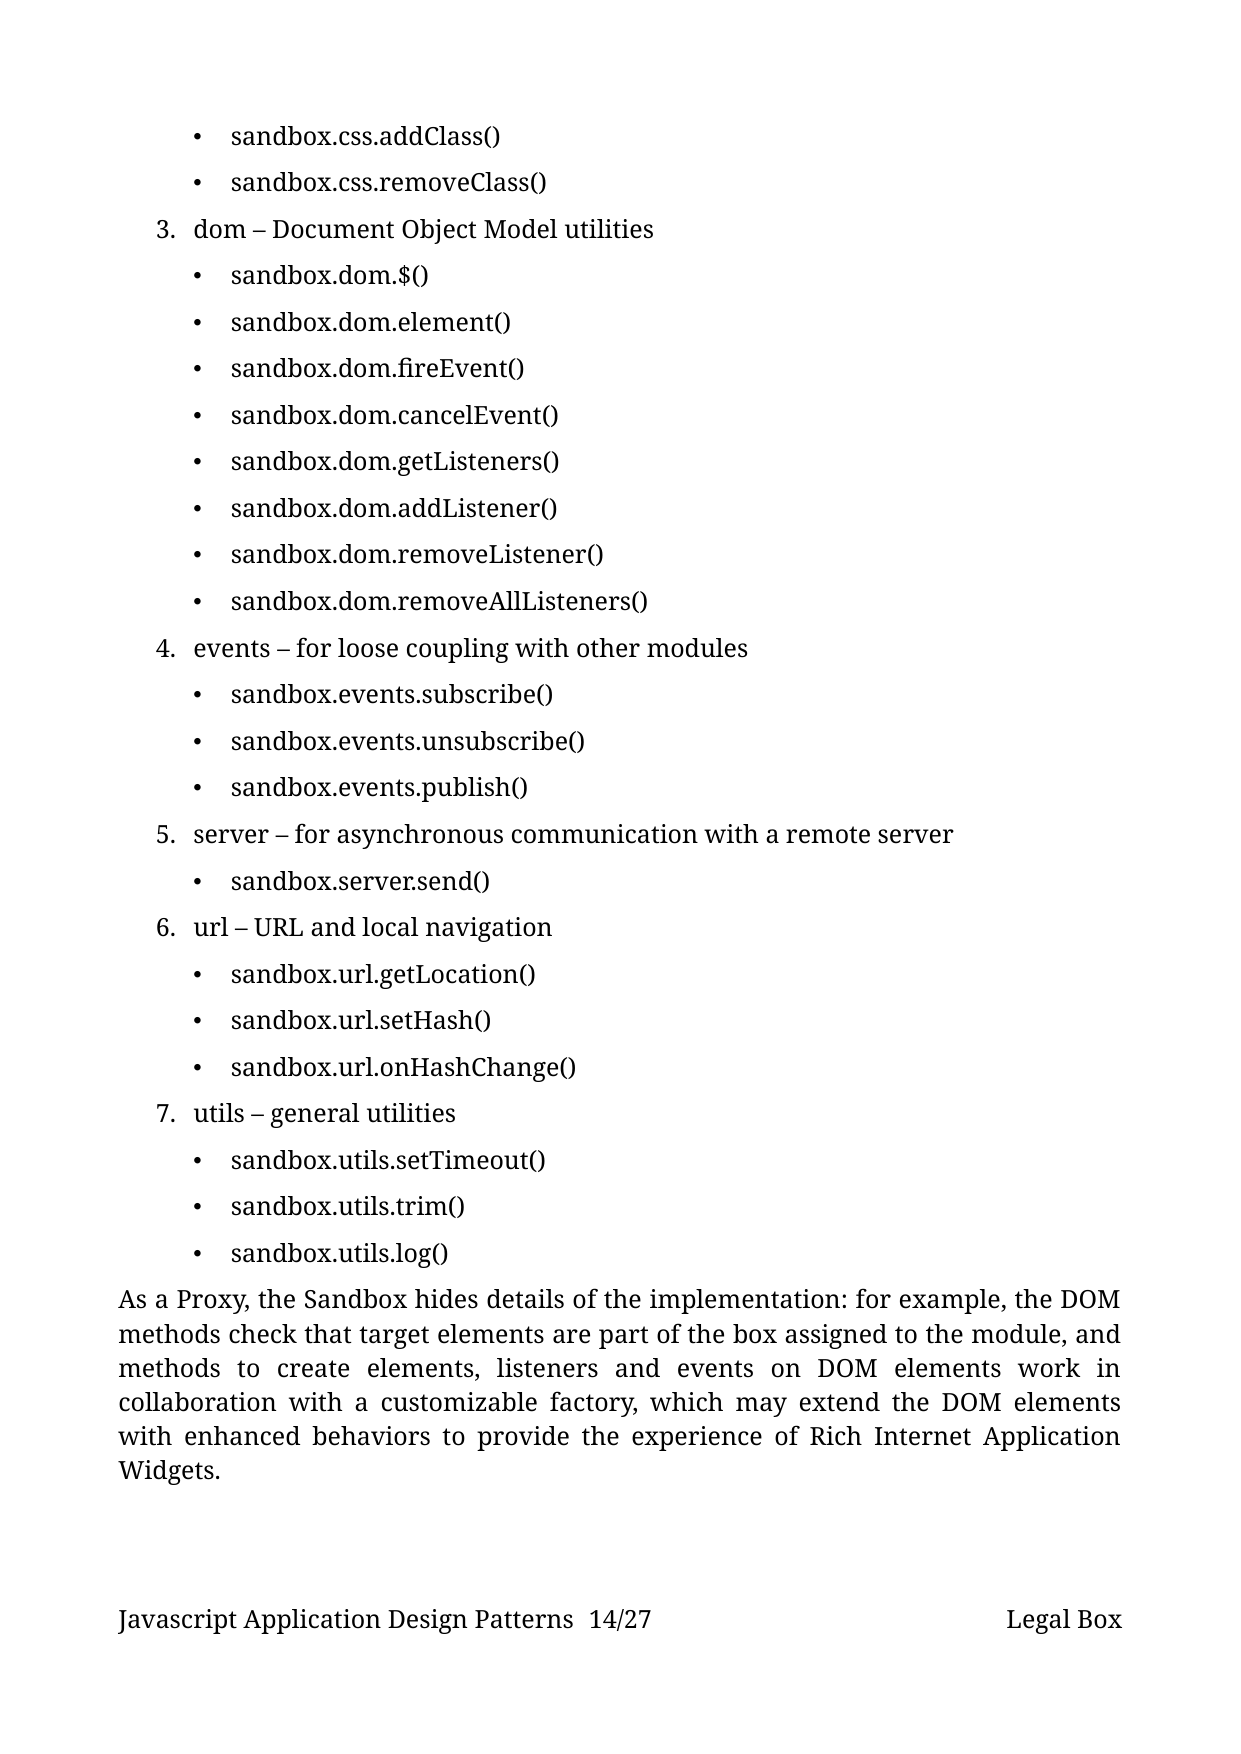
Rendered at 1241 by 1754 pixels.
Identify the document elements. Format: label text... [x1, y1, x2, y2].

list sandbox.dom.$() [193, 258, 1122, 292]
list sandbox.server.send() [193, 863, 1122, 897]
list sandbox.utils.setTimeout() [193, 1142, 1122, 1177]
list dom – Document Object Model utilities [156, 211, 1122, 245]
list server – for asynchronous communication with a remote server [156, 817, 1122, 851]
list sandbox.url.setHash() [193, 1003, 1122, 1037]
list sandbox.css.addClass() [193, 118, 1122, 152]
list sandbox.css.removeClass() [193, 165, 1122, 199]
list sandbox.url.getLocation() [193, 956, 1122, 990]
list utils – general utilities [156, 1096, 1122, 1130]
list sandbox.events.publish() [193, 770, 1122, 804]
list sandbox.events.unsubscribe() [193, 723, 1122, 757]
list sandbox.dom.fireEvent() [193, 351, 1122, 385]
list sandbox.dom.element() [193, 304, 1122, 338]
list events – for loose coupling with other modules [156, 630, 1122, 664]
list sandbox.utils.trim() [193, 1189, 1122, 1223]
list sandbox.dom.getListeners() [193, 444, 1122, 478]
list sandbox.dom.removeListener() [193, 537, 1122, 571]
list sandbox.url.onHashChange() [193, 1049, 1122, 1083]
list sandbox.dom.removeAllListeners() [193, 584, 1122, 618]
list sandbox.events.subscribe() [193, 677, 1122, 711]
list sandbox.dom.addListener() [193, 491, 1122, 525]
list sandbox.dom.cancelEvent() [193, 397, 1122, 432]
list sandbox.utils.log() [193, 1236, 1122, 1270]
list url – URL and local navigation [156, 910, 1122, 944]
text As a Proxy, the Sandbox hides details of the implementation: for example, the DOM methods check that target elements are part of the box assigned to the module, and methods to create elements, listeners and events on DOM elements work in collaboration with a customizable factory, which may extend the DOM elements with enhanced behaviors to provide the experience of Rich Internet Application Widgets. [118, 1282, 1122, 1487]
